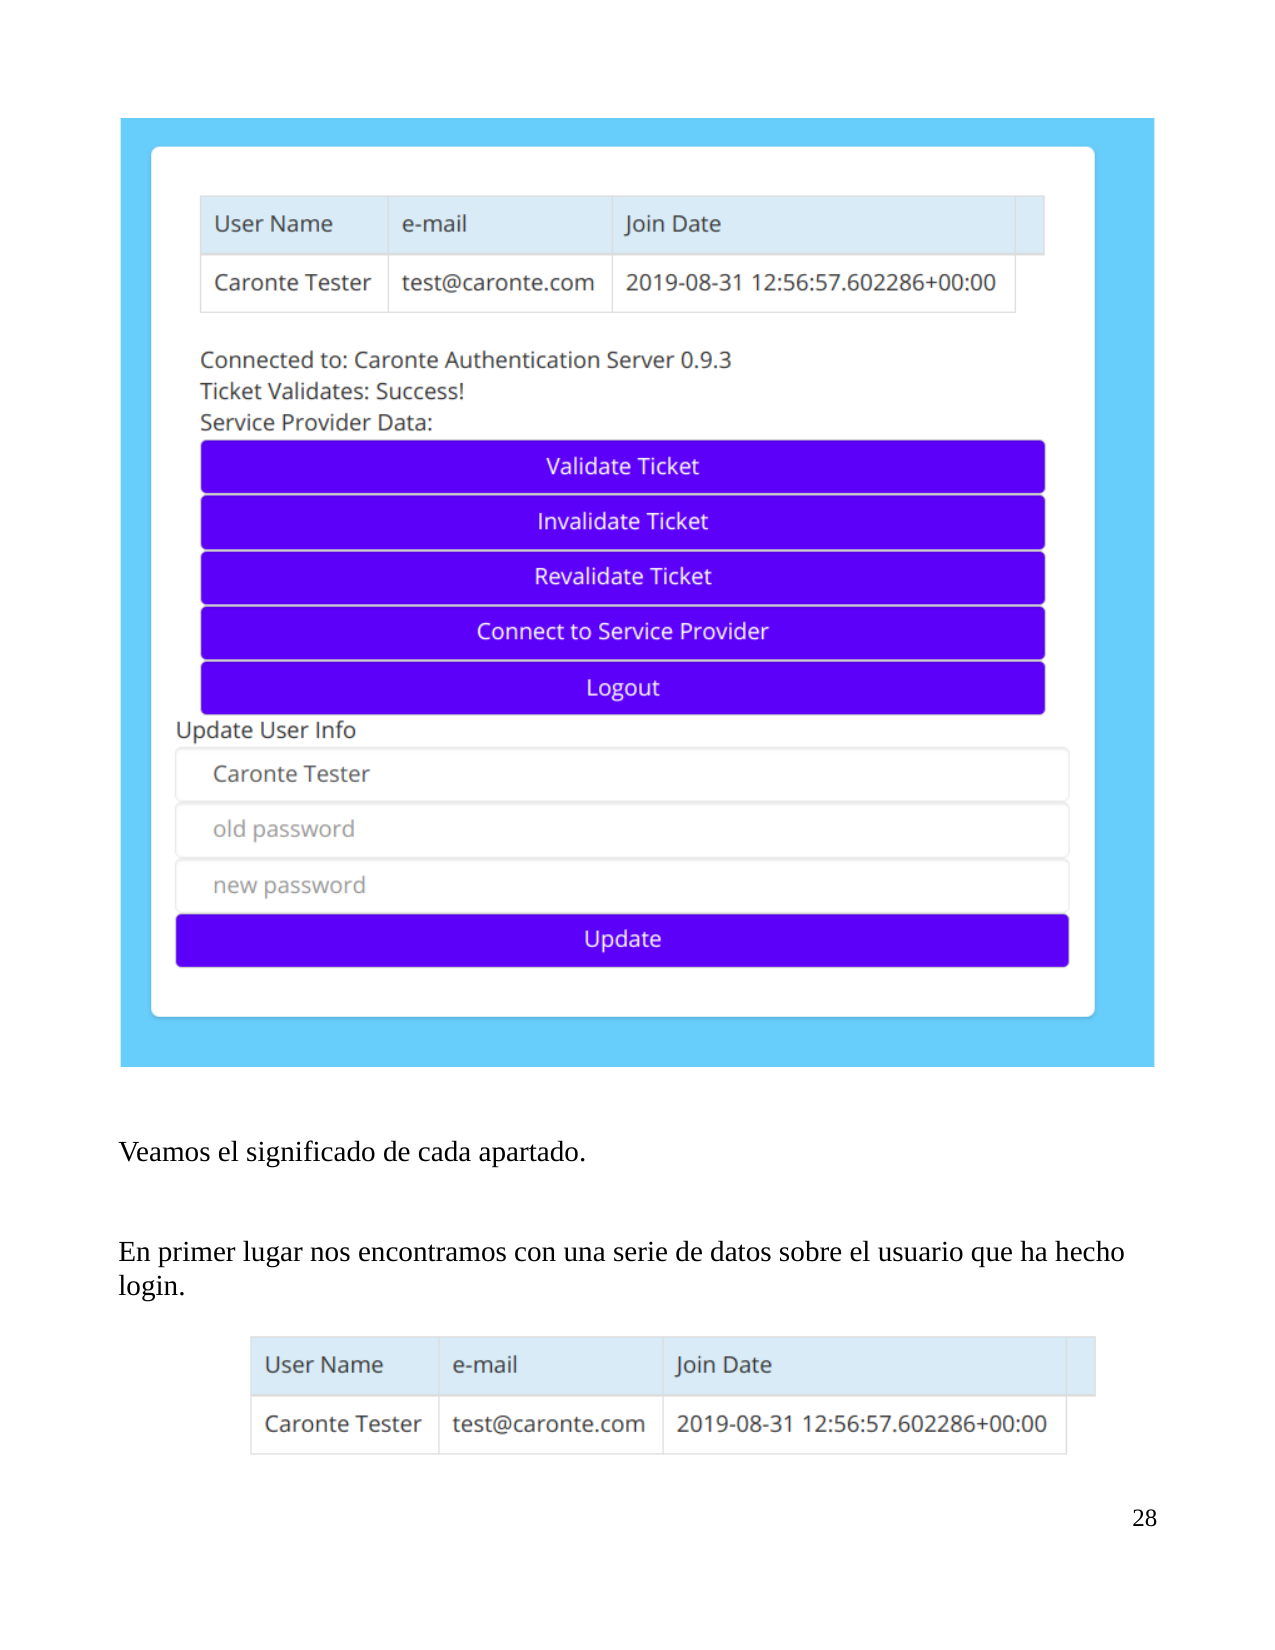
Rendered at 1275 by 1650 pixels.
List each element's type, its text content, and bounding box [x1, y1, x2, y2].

picture [243, 1325, 1115, 1471]
text En primer lugar nos encontramos con una serie de datos sobre el usuario que ha hecho login. [118, 1234, 1157, 1302]
text Veamos el significado de cada apartado. [118, 1134, 1157, 1167]
picture [120, 118, 1155, 1067]
